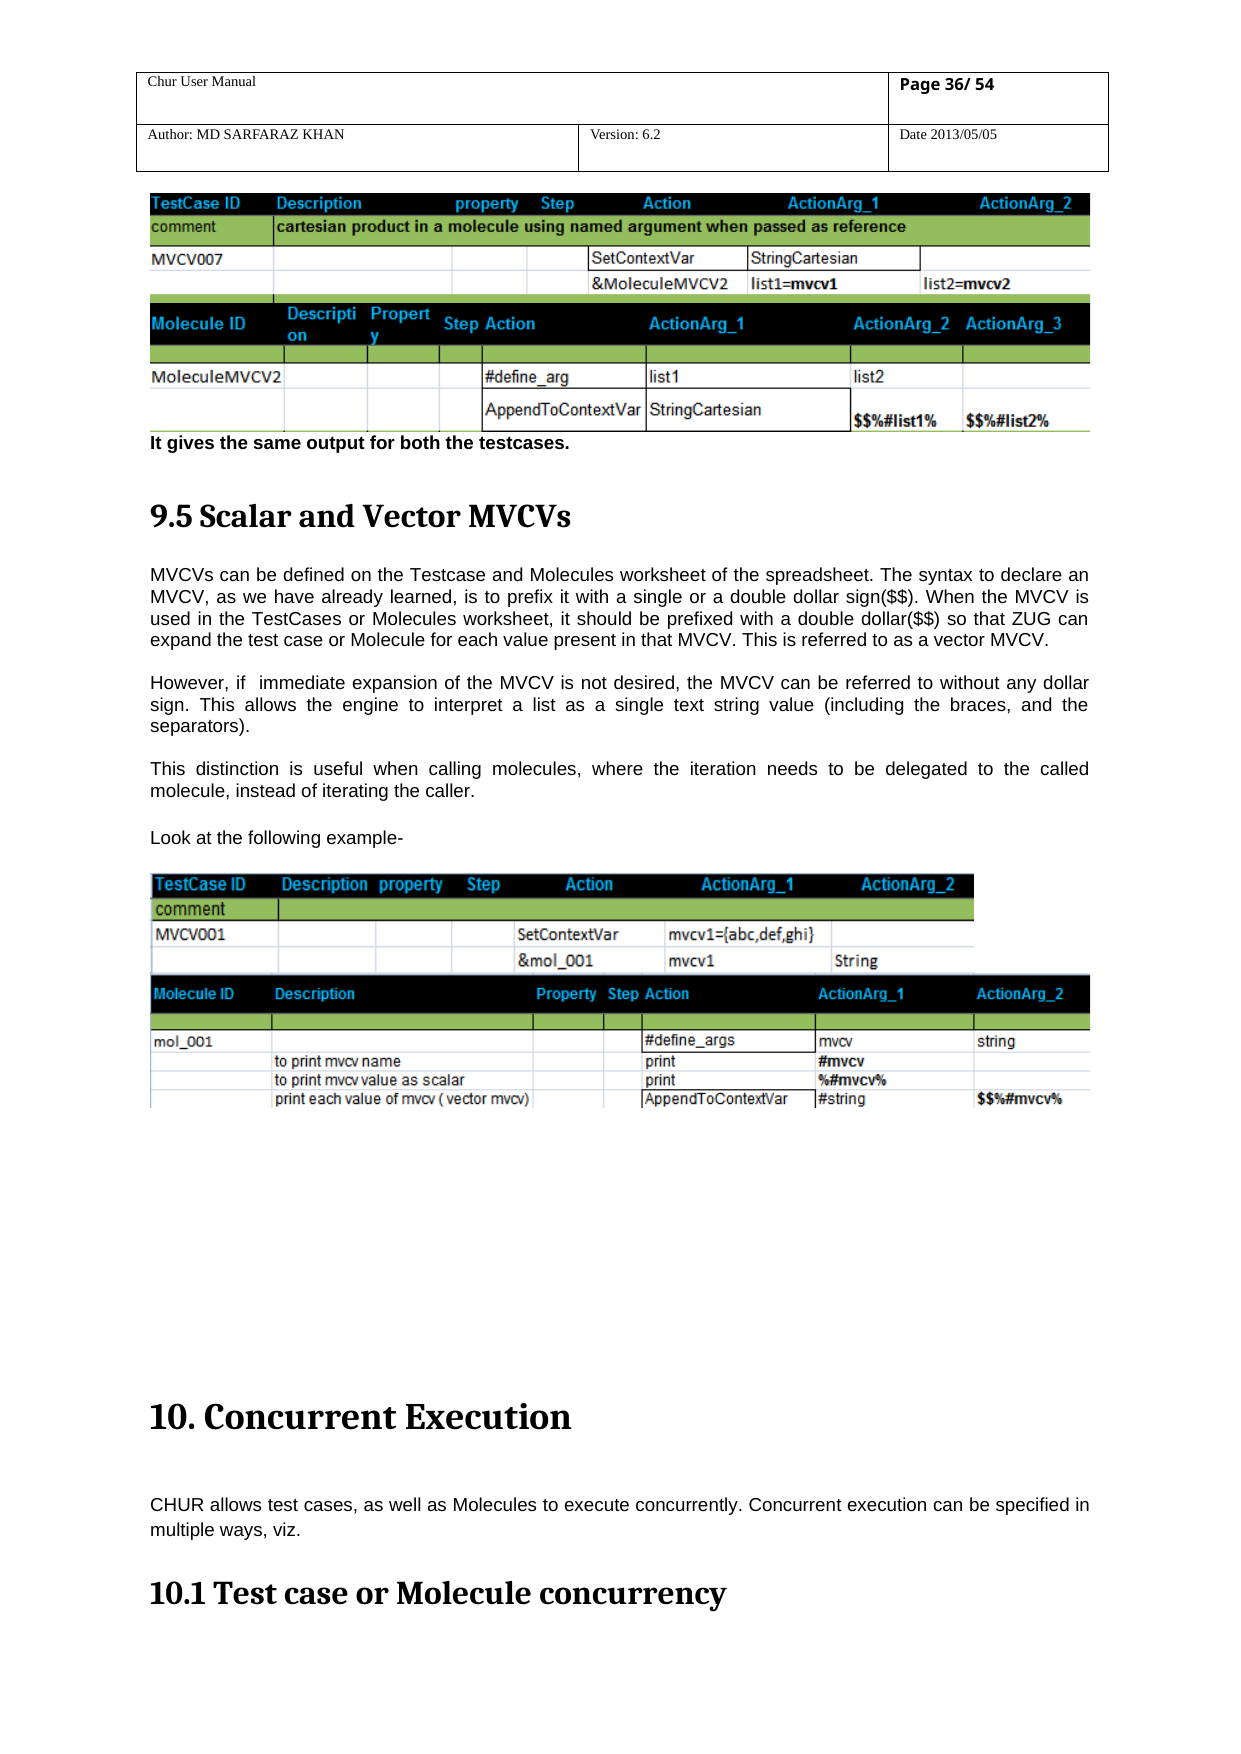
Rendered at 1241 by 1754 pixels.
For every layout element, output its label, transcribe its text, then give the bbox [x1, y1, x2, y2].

text CHUR allows test cases, as well as Molecules to execute concurrently. Concurrent execution can be specified in multiple ways, viz. [150, 1494, 1090, 1540]
subtitle 9.5 Scalar and Vector MVCVs [150, 498, 1090, 536]
text Look at the following example- [150, 827, 1090, 848]
text This distinction is useful when calling molecules, where the iteration needs to be delegated to the called molecule, instead of iterating the caller. [150, 758, 1090, 801]
picture [150, 873, 1091, 1108]
picture [150, 193, 1091, 432]
text However, if immediate expansion of the MVCV is not desired, the MVCV can be referred to without any dollar sign. This allows the engine to interpret a list as a single text string value (including the braces, and the separators). [150, 672, 1090, 737]
text It gives the same output for both the testcases. [150, 432, 1090, 453]
subtitle 10.1 Test case or Molecule concurrency [150, 1574, 1090, 1613]
subtitle 10. Concurrent Execution [150, 1396, 1090, 1439]
text MVCVs can be defined on the Testcase and Molecules worksheet of the spreadsheet. The syntax to declare an MVCV, as we have already learned, is to prefix it with a single or a double dollar sign($$). When the MVCV is used in the TestCases or Molecules worksheet, it should be prefixed with a double dollar($$) so that ZUG can expand the test case or Molecule for each value present in that MVCV. This is referred to as a vector MVCV. [150, 564, 1090, 650]
